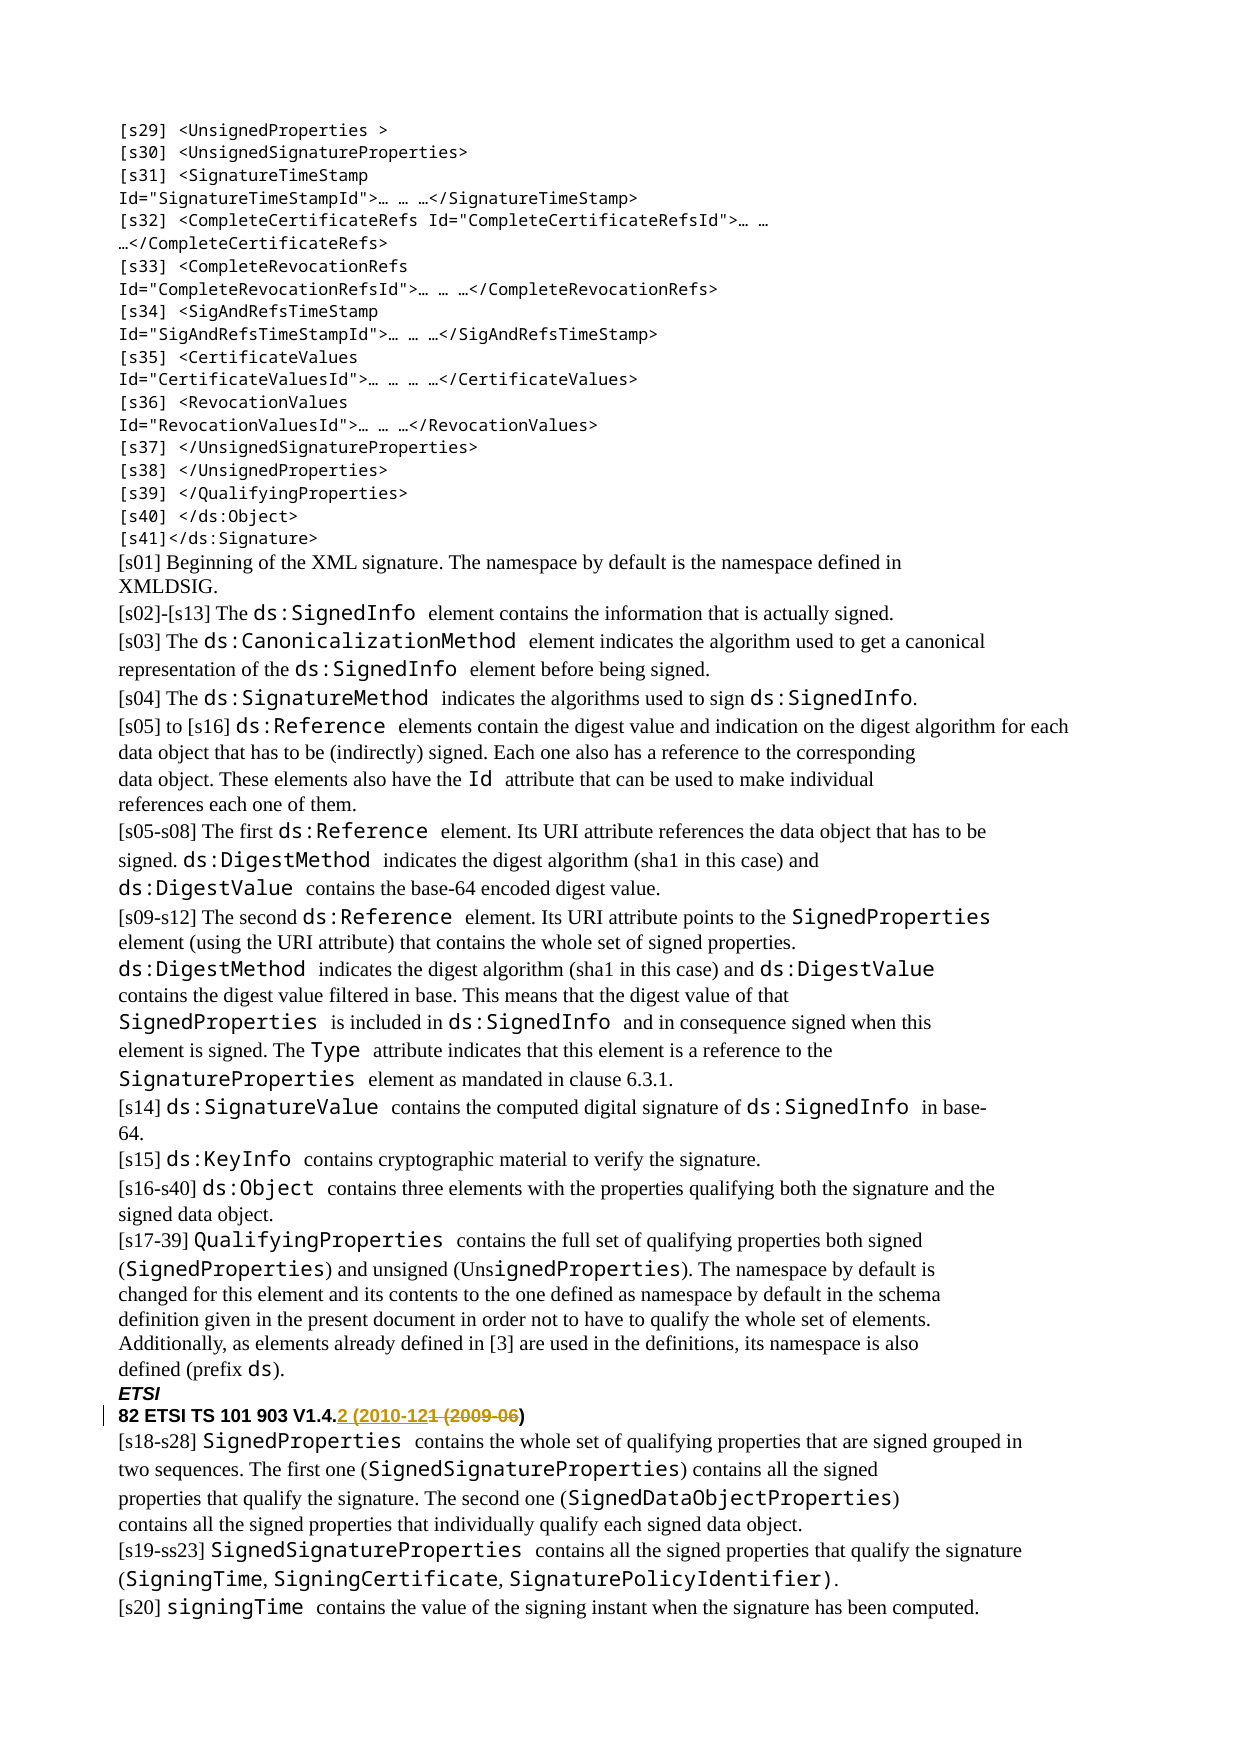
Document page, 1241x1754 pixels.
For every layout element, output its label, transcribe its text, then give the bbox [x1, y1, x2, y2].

text [s29] <UnsignedProperties > [118, 118, 1122, 141]
text defined (prefix ds). [118, 1354, 1122, 1383]
text [s04] The ds:SignatureMethod indicates the algorithms used to sign ds:SignedInfo. [118, 683, 1122, 711]
text Id="RevocationValuesId">… … …</RevocationValues> [118, 413, 1122, 436]
text [s19-ss23] SignedSignatureProperties contains all the signed properties that qualify the signature [118, 1536, 1122, 1564]
text two sequences. The first one (SignedSignatureProperties) contains all the signed [118, 1454, 1122, 1483]
text [s05-s08] The first ds:Reference element. Its URI attribute references the data object that has to be [118, 816, 1122, 845]
text properties that qualify the signature. The second one (SignedDataObjectProperties) [118, 1483, 1122, 1511]
text [s35] <CertificateValues [118, 345, 1122, 368]
text [s09-s12] The second ds:Reference element. Its URI attribute points to the SignedProperties [118, 902, 1122, 930]
text [s03] The ds:CanonicalizationMethod element indicates the algorithm used to get a canonical [118, 626, 1122, 654]
text ds:DigestMethod indicates the digest algorithm (sha1 in this case) and ds:DigestValue [118, 954, 1122, 983]
text [s05] to [s16] ds:Reference elements contain the digest value and indication on the digest algorithm for each [118, 711, 1122, 740]
text Additionally, as elements already defined in [3] are used in the definitions, its namespace is also [118, 1331, 1122, 1354]
text …</CompleteCertificateRefs> [118, 232, 1122, 254]
text Id="SignatureTimeStampId">… … …</SignatureTimeStamp> [118, 186, 1122, 209]
text [s38] </UnsignedProperties> [118, 459, 1122, 481]
text data object. These elements also have the Id attribute that can be used to make individual [118, 764, 1122, 792]
text [s40] </ds:Object> [118, 504, 1122, 527]
text element is signed. The Type attribute indicates that this element is a reference to the [118, 1035, 1122, 1064]
text [s37] </UnsignedSignatureProperties> [118, 436, 1122, 459]
text [s17-39] QualifyingProperties contains the full set of qualifying properties both signed [118, 1226, 1122, 1254]
text [s20] signingTime contains the value of the signing instant when the signature has been computed. [118, 1592, 1122, 1621]
text [s33] <CompleteRevocationRefs [118, 254, 1122, 277]
text [s01] Beginning of the XML signature. The namespace by default is the namespace defined in [118, 549, 1122, 574]
text [s02]-[s13] The ds:SignedInfo element contains the information that is actually signed. [118, 598, 1122, 626]
text ds:DigestValue contains the base-64 encoded digest value. [118, 873, 1122, 902]
text [s32] <CompleteCertificateRefs Id="CompleteCertificateRefsId">… … [118, 209, 1122, 232]
text [s41]</ds:Signature> [118, 527, 1122, 549]
text SignedProperties is included in ds:SignedInfo and in consequence signed when this [118, 1007, 1122, 1035]
text [s39] </QualifyingProperties> [118, 481, 1122, 504]
text [s18-s28] SignedProperties contains the whole set of qualifying properties that are signed grouped in [118, 1426, 1122, 1454]
text (SignedProperties) and unsigned (UnsignedProperties). The namespace by default is [118, 1254, 1122, 1282]
text [s16-s40] ds:Object contains three elements with the properties qualifying both the signature and the [118, 1173, 1122, 1201]
text element (using the URI attribute) that contains the whole set of signed properties. [118, 930, 1122, 954]
text [s30] <UnsignedSignatureProperties> [118, 141, 1122, 163]
text [s15] ds:KeyInfo contains cryptographic material to verify the signature. [118, 1144, 1122, 1173]
text 82 ETSI TS 101 903 V1.4.2 (2010-12) [118, 1404, 1122, 1426]
text Id="CertificateValuesId">… … … …</CertificateValues> [118, 368, 1122, 391]
text (SigningTime, SigningCertificate, SignaturePolicyIdentifier). [118, 1564, 1122, 1592]
text Id="CompleteRevocationRefsId">… … …</CompleteRevocationRefs> [118, 277, 1122, 300]
text representation of the ds:SignedInfo element before being signed. [118, 654, 1122, 683]
text XMLDSIG. [118, 574, 1122, 598]
text contains the digest value filtered in base. This means that the digest value of that [118, 983, 1122, 1007]
text references each one of them. [118, 792, 1122, 816]
text data object that has to be (indirectly) signed. Each one also has a reference to the corresponding [118, 740, 1122, 764]
text definition given in the present document in order not to have to qualify the whole set of elements. [118, 1306, 1122, 1331]
text signed. ds:DigestMethod indicates the digest algorithm (sha1 in this case) and [118, 845, 1122, 873]
text signed data object. [118, 1201, 1122, 1226]
text contains all the signed properties that individually qualify each signed data object. [118, 1511, 1122, 1536]
text changed for this element and its contents to the one defined as namespace by default in the schema [118, 1282, 1122, 1306]
text [s14] ds:SignatureValue contains the computed digital signature of ds:SignedInfo in base- [118, 1092, 1122, 1121]
text 64. [118, 1121, 1122, 1144]
text Id="SigAndRefsTimeStampId">… … …</SigAndRefsTimeStamp> [118, 322, 1122, 345]
text ETSI [118, 1383, 1122, 1404]
text [s34] <SigAndRefsTimeStamp [118, 300, 1122, 322]
text [s36] <RevocationValues [118, 391, 1122, 413]
text SignatureProperties element as mandated in clause 6.3.1. [118, 1064, 1122, 1092]
text [s31] <SignatureTimeStamp [118, 163, 1122, 186]
